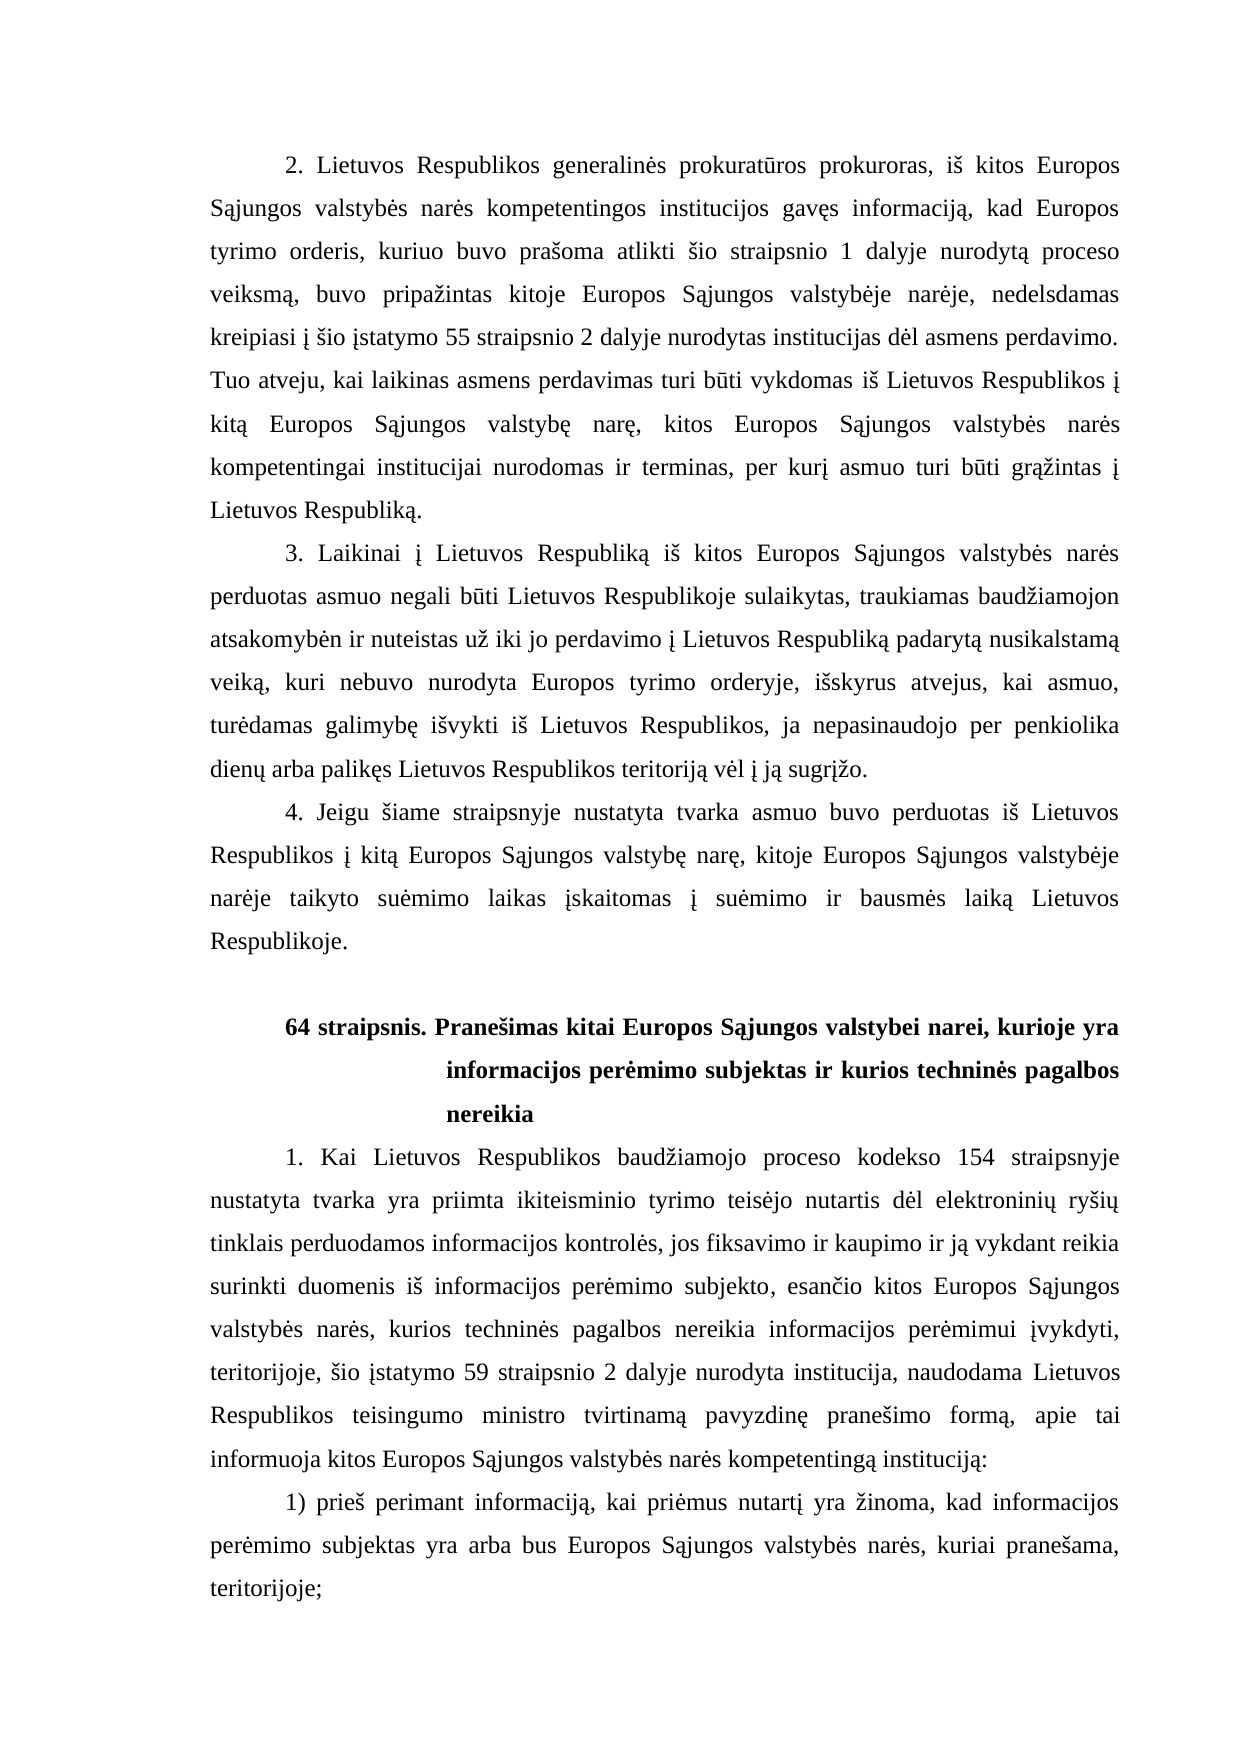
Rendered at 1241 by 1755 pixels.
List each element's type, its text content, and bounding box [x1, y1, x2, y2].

text 1) prieš perimant informaciją, kai priėmus nutartį yra žinoma, kad informacijos perėmimo subjektas yra arba bus Europos Sąjungos valstybės narės, kuriai pranešama, teritorijoje; [210, 1487, 1120, 1602]
text 3. Laikinai į Lietuvos Respubliką iš kitos Europos Sąjungos valstybės narės perduotas asmuo negali būti Lietuvos Respublikoje sulaikytas, traukiamas baudžiamojon atsakomybėn ir nuteistas už iki jo perdavimo į Lietuvos Respubliką padarytą nusikalstamą veiką, kuri nebuvo nurodyta Europos tyrimo orderyje, išskyrus atvejus, kai asmuo, turėdamas galimybę išvykti iš Lietuvos Respublikos, ja nepasinaudojo per penkiolika dienų arba palikęs Lietuvos Respublikos teritoriją vėl į ją sugrįžo. [210, 538, 1120, 782]
text 2. Lietuvos Respublikos generalinės prokuratūros prokuroras, iš kitos Europos Sąjungos valstybės narės kompetentingos institucijos gavęs informaciją, kad Europos tyrimo orderis, kuriuo buvo prašoma atlikti šio straipsnio 1 dalyje nurodytą proceso veiksmą, buvo pripažintas kitoje Europos Sąjungos valstybėje narėje, nedelsdamas kreipiasi į šio įstatymo 55 straipsnio 2 dalyje nurodytas institucijas dėl asmens perdavimo. Tuo atveju, kai laikinas asmens perdavimas turi būti vykdomas iš Lietuvos Respublikos į kitą Europos Sąjungos valstybę narę, kitos Europos Sąjungos valstybės narės kompetentingai institucijai nurodomas ir terminas, per kurį asmuo turi būti grąžintas į Lietuvos Respubliką. [210, 150, 1120, 524]
text 64 straipsnis. Pranešimas kitai Europos Sąjungos valstybei narei, kurioje yra informacijos perėmimo subjektas ir kurios techninės pagalbos nereikia [285, 1012, 1120, 1127]
text 1. Kai Lietuvos Respublikos baudžiamojo proceso kodekso 154 straipsnyje nustatyta tvarka yra priimta ikiteisminio tyrimo teisėjo nutartis dėl elektroninių ryšių tinklais perduodamos informacijos kontrolės, jos fiksavimo ir kaupimo ir ją vykdant reikia surinkti duomenis iš informacijos perėmimo subjekto, esančio kitos Europos Sąjungos valstybės narės, kurios techninės pagalbos nereikia informacijos perėmimui įvykdyti, teritorijoje, šio įstatymo 59 straipsnio 2 dalyje nurodyta institucija, naudodama Lietuvos Respublikos teisingumo ministro tvirtinamą pavyzdinę pranešimo formą, apie tai informuoja kitos Europos Sąjungos valstybės narės kompetentingą instituciją: [210, 1142, 1120, 1472]
text 4. Jeigu šiame straipsnyje nustatyta tvarka asmuo buvo perduotas iš Lietuvos Respublikos į kitą Europos Sąjungos valstybę narę, kitoje Europos Sąjungos valstybėje narėje taikyto suėmimo laikas įskaitomas į suėmimo ir bausmės laiką Lietuvos Respublikoje. [210, 797, 1120, 955]
